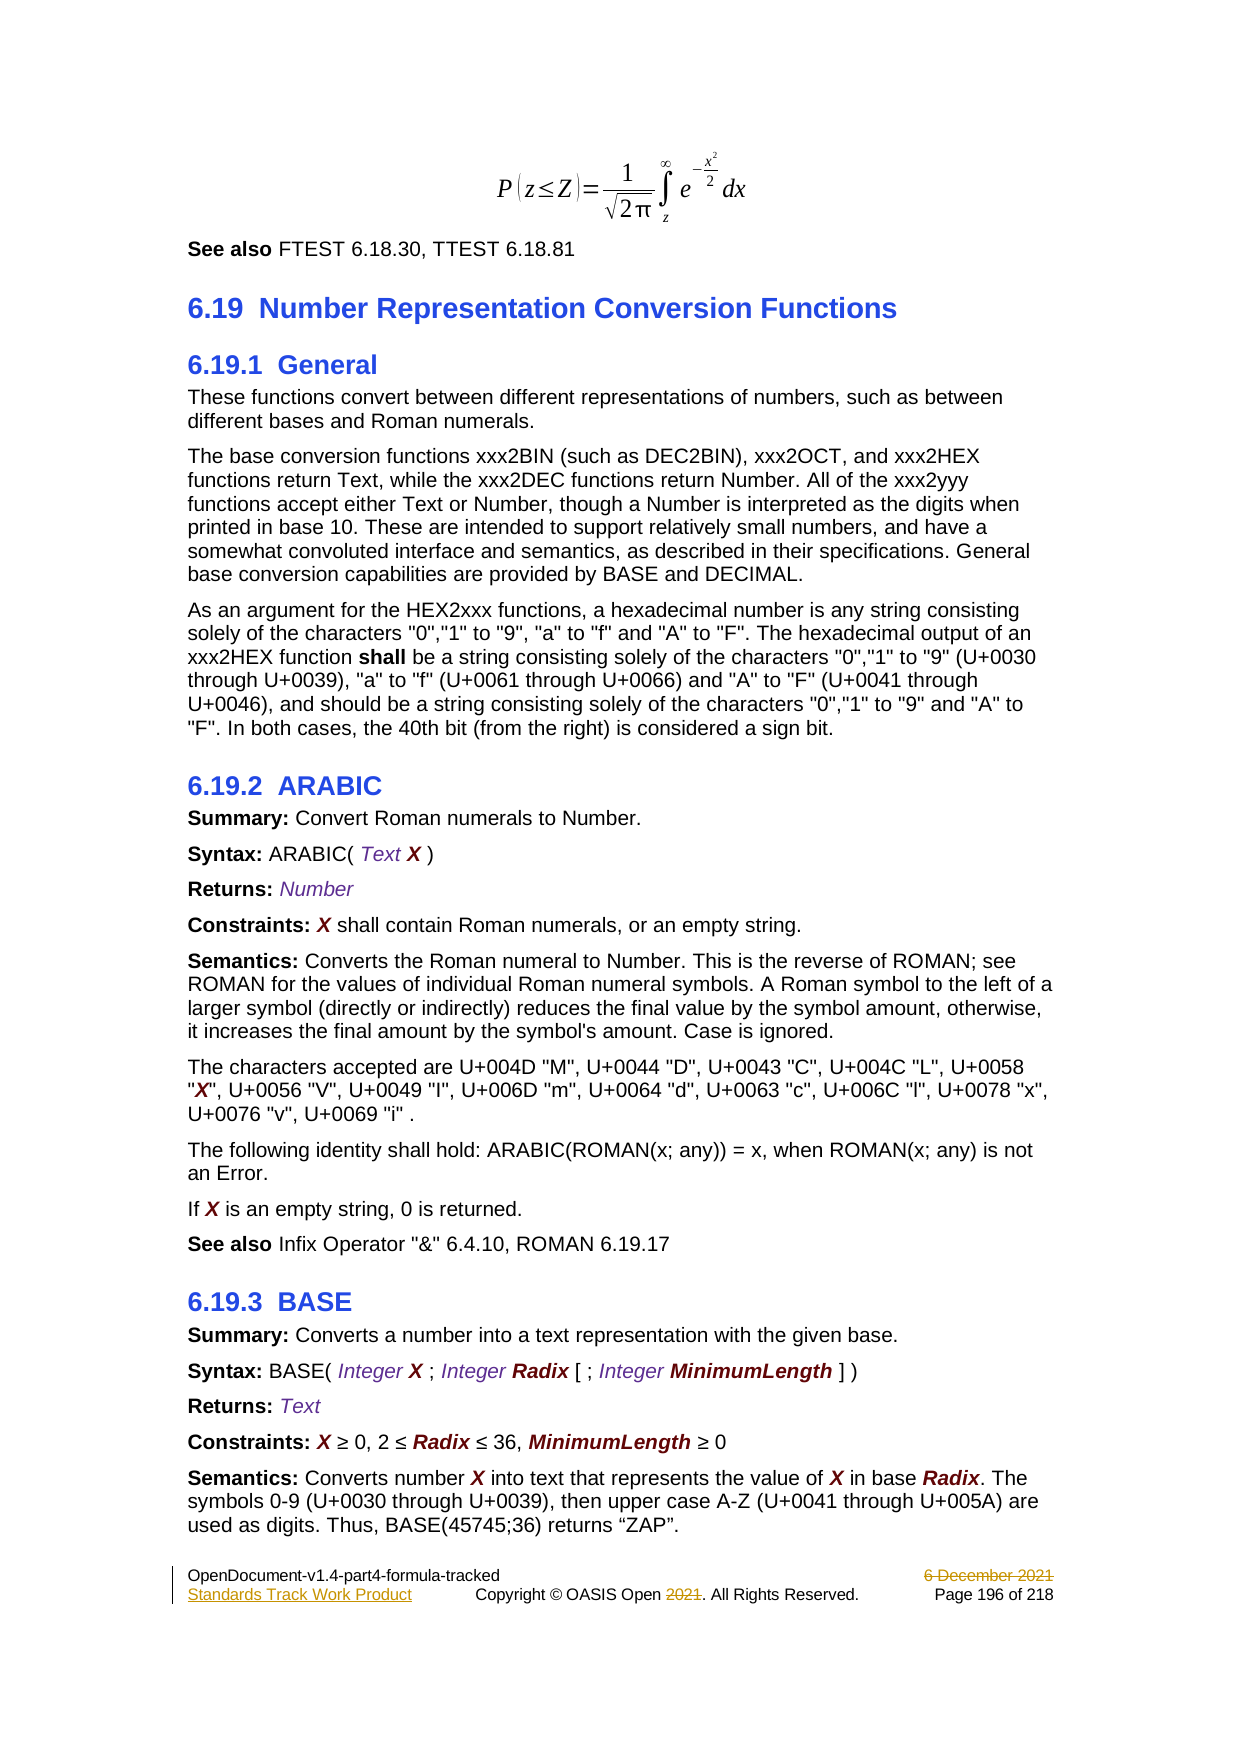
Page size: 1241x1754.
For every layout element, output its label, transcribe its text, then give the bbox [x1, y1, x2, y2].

text Summary: Converts a number into a text representation with the given base. [187, 1323, 1053, 1347]
text If X is an empty string, 0 is returned. [187, 1197, 1053, 1221]
text The characters accepted are U+004D "M", U+0044 "D", U+0043 "C", U+004C "L", U+0058 "X", U+0056 "V", U+0049 "I", U+006D "m", U+0064 "d", U+0063 "c", U+006C "l", U+0078 "x", U+0076 "v", U+0069 "i" . [187, 1055, 1053, 1126]
text Returns: Number [187, 878, 1053, 901]
subtitle ARABIC [187, 771, 1053, 801]
text Constraints: X shall contain Roman numerals, or an empty string. [187, 913, 1053, 937]
text As an argument for the HEX2xxx functions, a hexadecimal number is any string consisting solely of the characters "0","1" to "9", "a" to "f" and "A" to "F". The hexadecimal output of an xxx2HEX function shall be a string consisting solely of the characters "0","1" to "9" (U+0030 through U+0039), "a" to "f" (U+0061 through U+0066) and "A" to "F" (U+0041 through U+0046), and should be a string consisting solely of the characters "0","1" to "9" and "A" to "F". In both cases, the 40th bit (from the right) is considered a sign bit. [187, 598, 1053, 739]
subtitle General [187, 350, 1053, 380]
text See also FTEST 6.18.30, TTEST 6.18.81 [187, 238, 1053, 261]
text Syntax: ARABIC( Text X ) [187, 842, 1053, 866]
text Semantics: Converts the Roman numeral to Number. This is the reverse of ROMAN; see ROMAN for the values of individual Roman numeral symbols. A Roman symbol to the left of a larger symbol (directly or indirectly) reduces the final value by the symbol amount, otherwise, it increases the final amount by the symbol's amount. Case is ignored. [187, 949, 1053, 1043]
text The following identity shall hold: ARABIC(ROMAN(x; any)) = x, when ROMAN(x; any) is not an Error. [187, 1138, 1053, 1185]
text Syntax: BASE( Integer X ; Integer Radix [ ; Integer MinimumLength ] ) [187, 1359, 1053, 1383]
subtitle BASE [187, 1287, 1053, 1317]
text See also Infix Operator "&" 6.4.10, ROMAN 6.19.17 [187, 1233, 1053, 1256]
text Summary: Convert Roman numerals to Number. [187, 807, 1053, 830]
text Semantics: Converts number X into text that represents the value of X in base Radix. The symbols 0-9 (U+0030 through U+0039), then upper case A-Z (U+0041 through U+005A) are used as digits. Thus, BASE(45745;36) returns “ZAP”. [187, 1466, 1053, 1537]
text These functions convert between different representations of numbers, such as between different bases and Roman numerals. [187, 386, 1053, 433]
subtitle Number Representation Conversion Functions [187, 292, 1053, 325]
text Constraints: X ≥ 0, 2 ≤ Radix ≤ 36, MinimumLength ≥ 0 [187, 1430, 1053, 1454]
text The base conversion functions xxx2BIN (such as DEC2BIN), xxx2OCT, and xxx2HEX functions return Text, while the xxx2DEC functions return Number. All of the xxx2yyy functions accept either Text or Number, though a Number is interpreted as the digits when printed in base 10. These are intended to support relatively small numbers, and have a somewhat convoluted interface and semantics, as described in their specifications. General base conversion capabilities are provided by BASE and DECIMAL. [187, 445, 1053, 586]
text Returns: Text [187, 1395, 1053, 1418]
